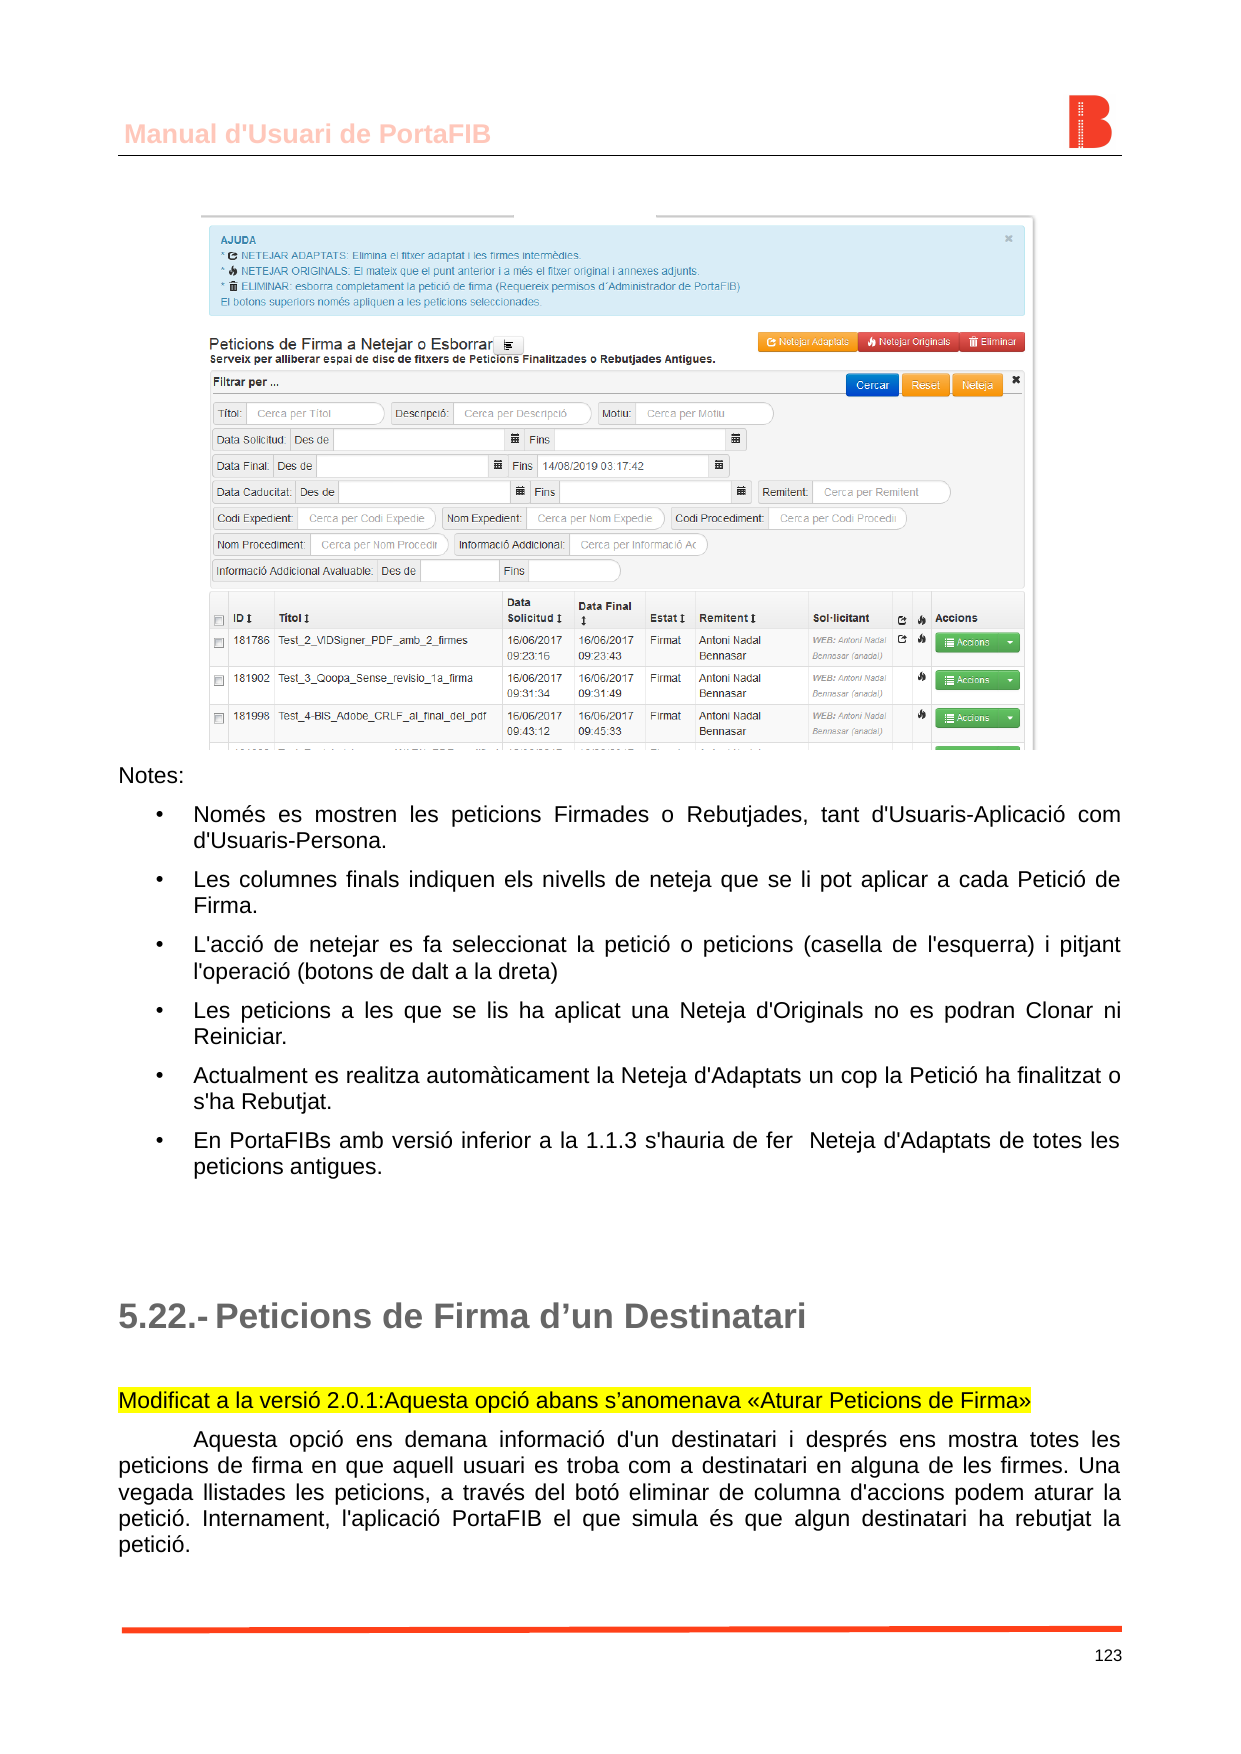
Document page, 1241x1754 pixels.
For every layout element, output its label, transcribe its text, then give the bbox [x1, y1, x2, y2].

list Actualment es realitza automàticament la Neteja d'Adaptats un cop la Petició ha finalitzat o s'ha Rebutjat. [156, 1062, 1122, 1114]
subtitle Peticions de Firma d’un Destinatari [118, 1295, 1122, 1336]
list Només es mostren les peticions Firmades o Rebutjades, tant d'Usuaris-Aplicació com d'Usuaris-Persona. [156, 801, 1122, 854]
list Les peticions a les que se lis ha aplicat una Neteja d'Originals no es podran Clonar ni Reiniciar. [156, 997, 1122, 1049]
text Modificat a la versió 2.0.1:Aquesta opció abans s’anomenava «Aturar Peticions de Firma» [118, 1387, 1122, 1413]
text Notes: [118, 762, 1122, 788]
picture [1063, 94, 1117, 150]
text Aquesta opció ens demana informació d'un destinatari i després ens mostra totes les peticions de firma en que aquell usuari es troba com a destinatari en alguna de les firmes. Una vegada llistades les peticions, a través del botó eliminar de columna d'accions podem aturar la petició. Internament, l'aplicació PortaFIB el que simula és que algun destinatari ha rebutjat la petició. [118, 1426, 1122, 1558]
list En PortaFIBs amb versió inferior a la 1.1.3 s'hauria de fer Neteja d'Adaptats de totes les peticions antigues. [156, 1127, 1122, 1180]
list L'acció de netejar es fa seleccionat la petició o peticions (casella de l'esquerra) i pitjant l'operació (botons de dalt a la dreta) [156, 931, 1122, 984]
picture [201, 215, 1039, 750]
list Les columnes finals indiquen els nivells de neteja que se li pot aplicar a cada Petició de Firma. [156, 866, 1122, 919]
